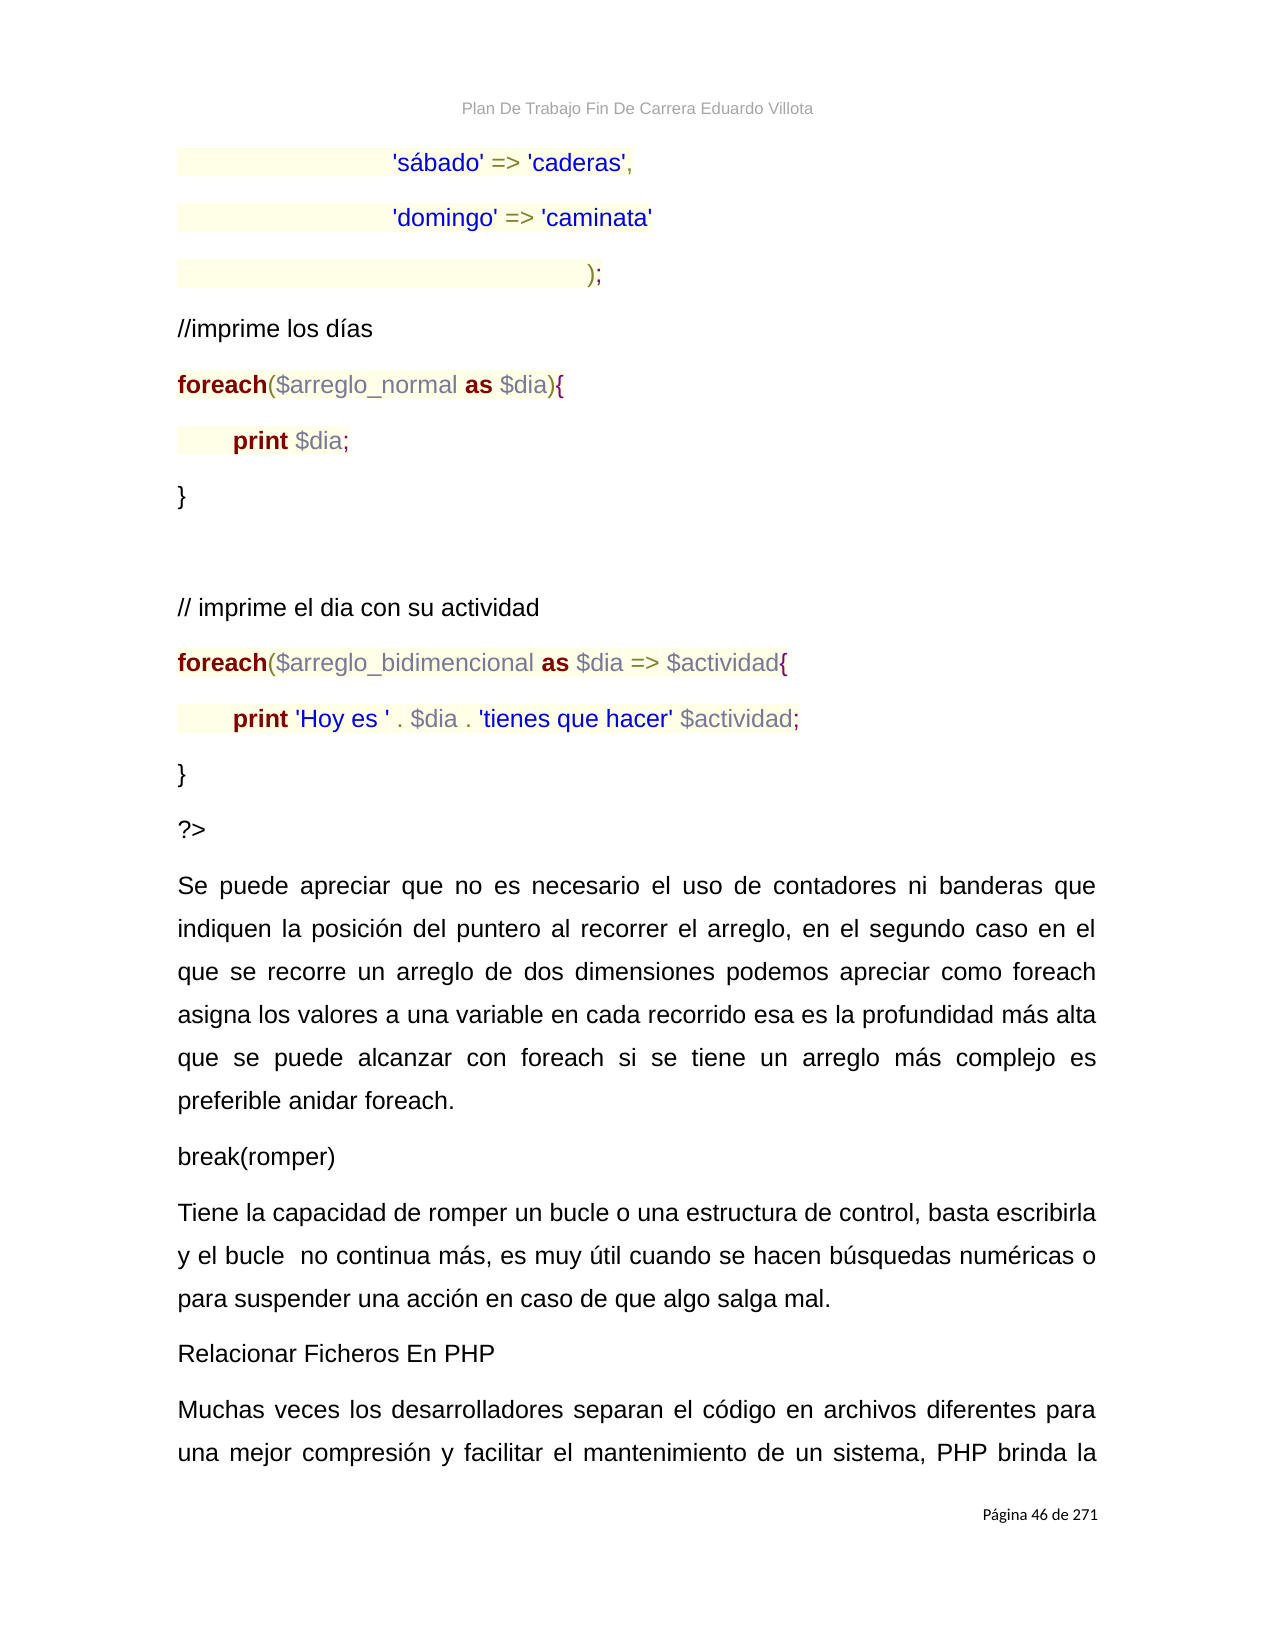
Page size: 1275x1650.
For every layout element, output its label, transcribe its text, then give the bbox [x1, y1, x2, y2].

text Tiene la capacidad de romper un bucle o una estructura de control, basta escribirla y el bucle no continua más, es muy útil cuando se hacen búsquedas numéricas o para suspender una acción en caso de que algo salga mal. [177, 1198, 1098, 1313]
text ?> [177, 815, 1098, 844]
text } [177, 759, 1098, 788]
text 'sábado' => 'caderas', [177, 148, 1098, 176]
text Se puede apreciar que no es necesario el uso de contadores ni banderas que indiquen la posición del puntero al recorrer el arreglo, en el segundo caso en el que se recorre un arreglo de dos dimensiones podemos apreciar como foreach asigna los valores a una variable en cada recorrido esa es la profundidad más alta que se puede alcanzar con foreach si se tiene un arreglo más complejo es preferible anidar foreach. [177, 871, 1098, 1115]
text break(romper) [177, 1142, 1098, 1171]
text } [177, 481, 1098, 510]
text 'domingo' => 'caminata' [177, 203, 1098, 232]
text Relacionar Ficheros En PHP [177, 1339, 1098, 1368]
text print 'Hoy es ' . $dia . 'tienes que hacer' $actividad; [177, 704, 1098, 733]
text ); [177, 259, 1098, 288]
text print $dia; [177, 426, 1098, 454]
text // imprime el dia con su actividad [177, 593, 1098, 621]
text Muchas veces los desarrolladores separan el código en archivos diferentes para una mejor compresión y facilitar el mantenimiento de un sistema, PHP brinda la [177, 1395, 1098, 1467]
text foreach($arreglo_normal as $dia){ [177, 370, 1098, 399]
text //imprime los días [177, 314, 1098, 343]
text foreach($arreglo_bidimencional as $dia => $actividad{ [177, 648, 1098, 677]
